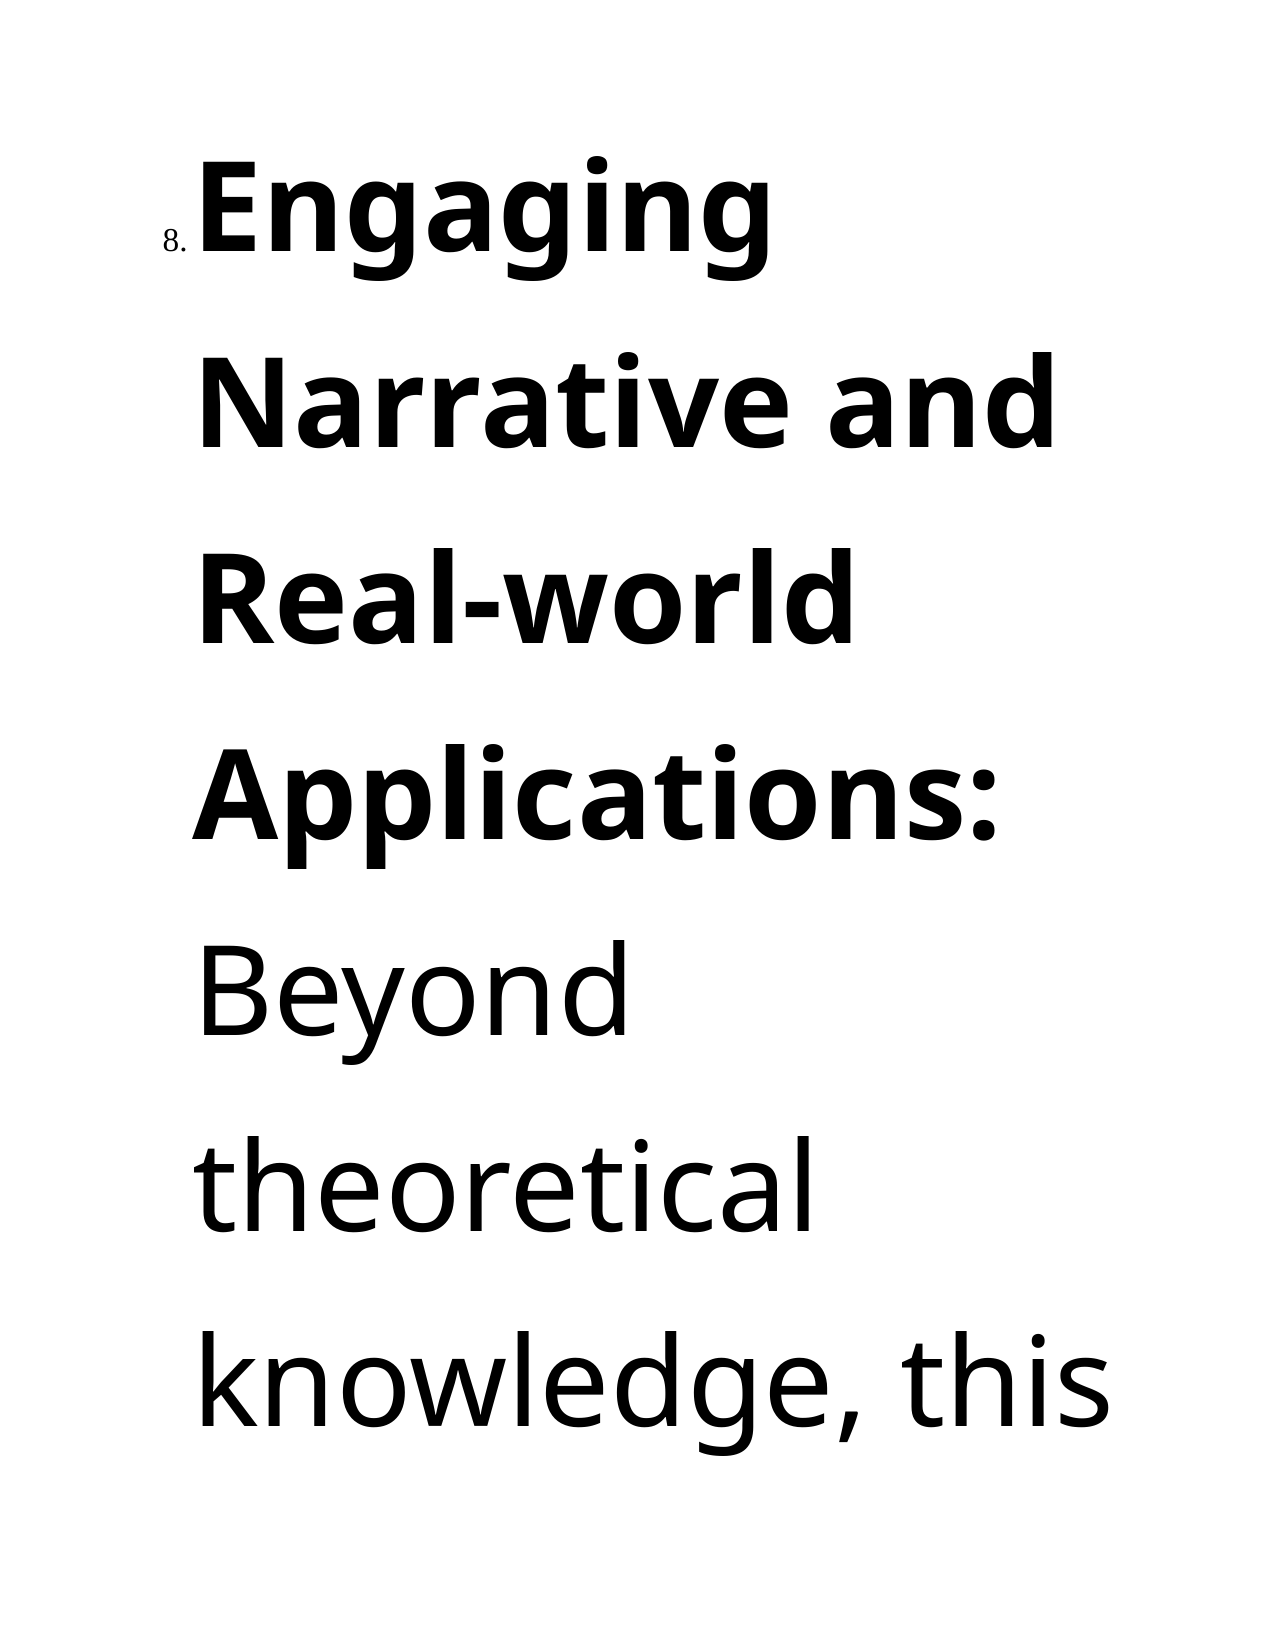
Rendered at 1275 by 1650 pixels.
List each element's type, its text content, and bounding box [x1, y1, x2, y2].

list Engaging Narrative and Real-world Applications: Beyond theoretical knowledge, this [162, 118, 1157, 1463]
